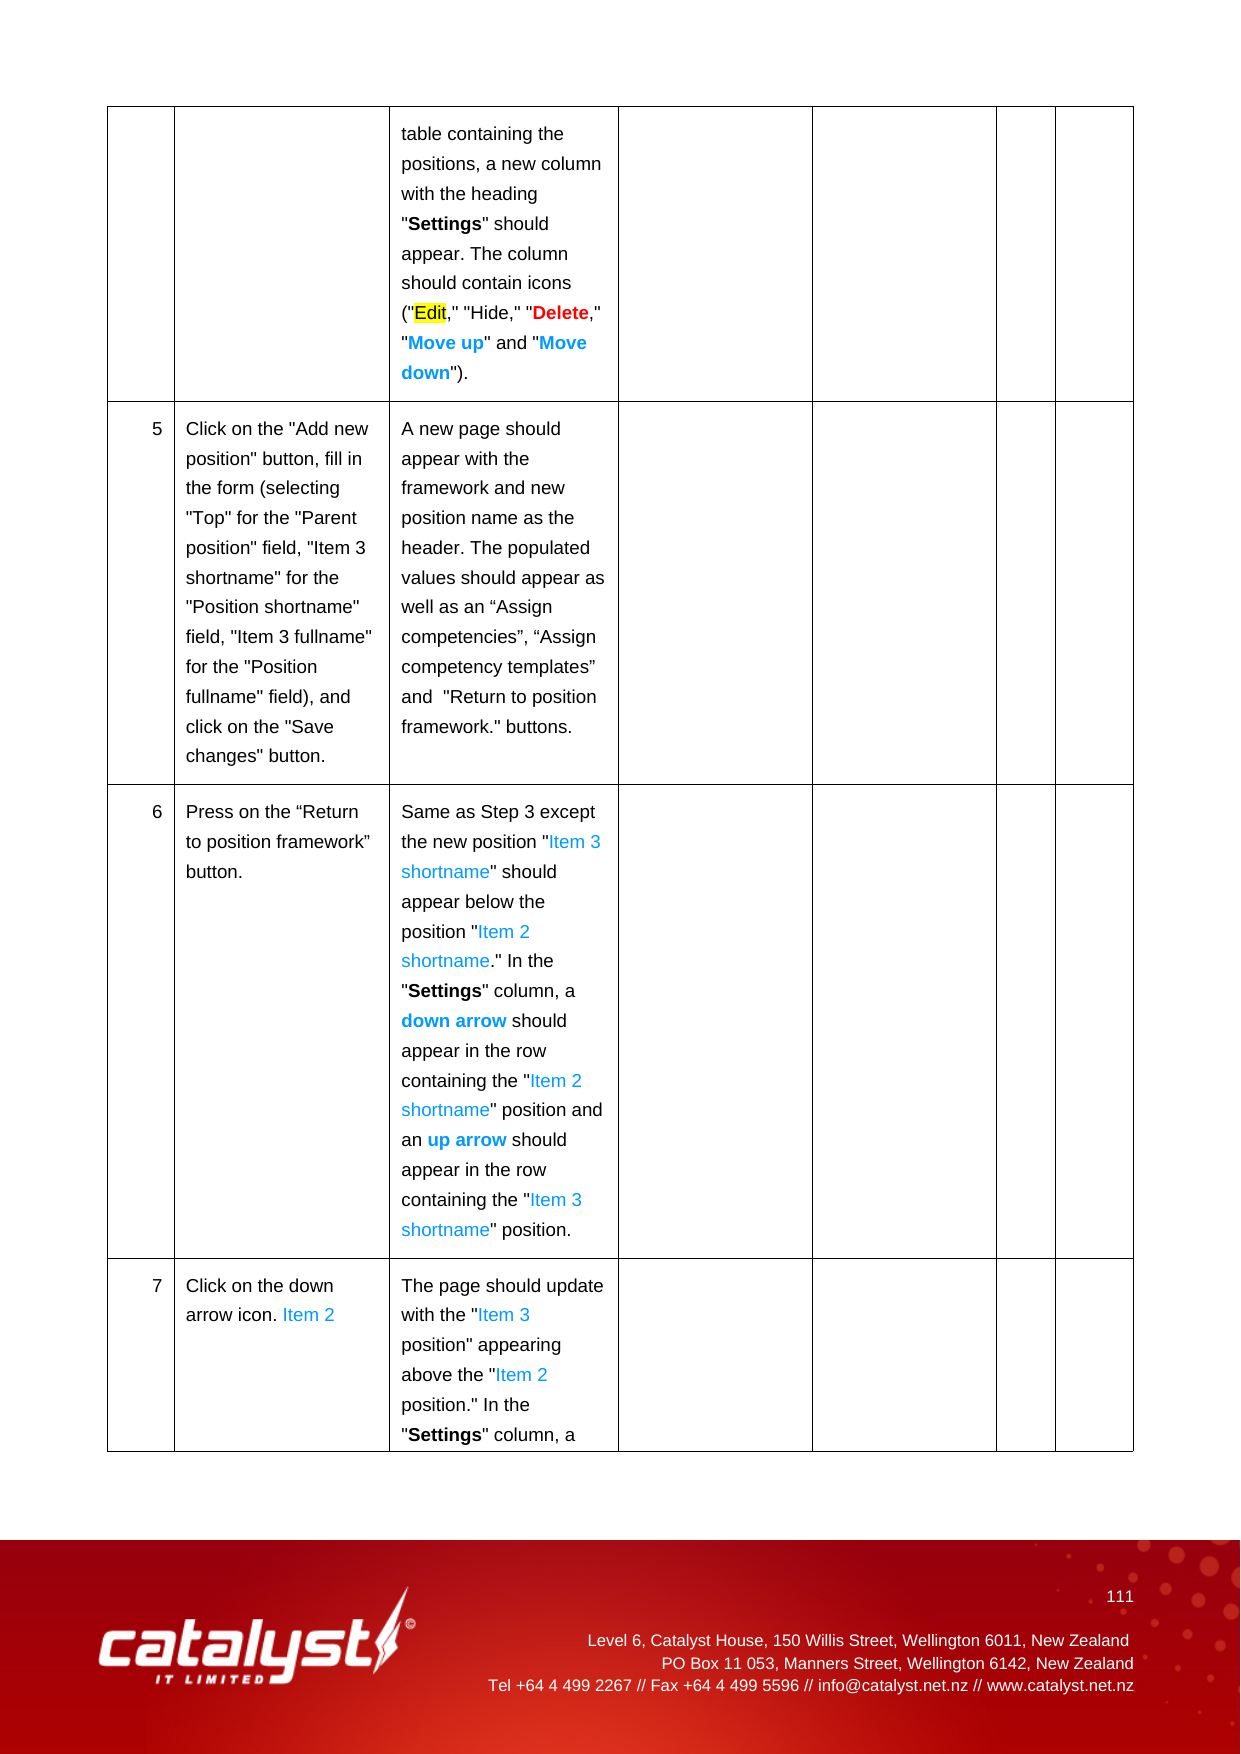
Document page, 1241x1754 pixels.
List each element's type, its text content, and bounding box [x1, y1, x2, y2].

table_cell [997, 1259, 1055, 1451]
table_cell [1056, 785, 1133, 1257]
table_cell [175, 107, 389, 401]
table_cell 6 [108, 785, 174, 1257]
table_cell [108, 107, 174, 401]
table_cell [997, 107, 1055, 401]
table_cell Click on the "Add new position" button, fill in the form (selecting "Top" for the "Parent position" field, "Item 3 shortname" for the "Position shortname" field, "Item 3 fullname" for the "Position fullname" field), and click on the "Save changes" button. [175, 402, 389, 784]
table_cell Click on the down arrow icon. Item 2 [175, 1259, 389, 1451]
picture [0, 1540, 1241, 1754]
table_cell [619, 107, 812, 401]
table_cell [997, 402, 1055, 784]
table_cell [813, 1259, 996, 1451]
table_cell [813, 402, 996, 784]
table_cell [813, 785, 996, 1257]
table_cell [619, 402, 812, 784]
table_cell [997, 785, 1055, 1257]
table_cell 7 [108, 1259, 174, 1451]
table_cell [1056, 107, 1133, 401]
table_cell [1056, 1259, 1133, 1451]
table_cell Press on the “Return to position framework” button. [175, 785, 389, 1257]
table_cell table containing the positions, a new column with the heading "Settings" should appear. The column should contain icons ("Edit," "Hide," "Delete," "Move up" and "Move down"). [390, 107, 618, 401]
table_cell [813, 107, 996, 401]
table_cell A new page should appear with the framework and new position name as the header. The populated values should appear as well as an “Assign competencies”, “Assign competency templates” and "Return to position framework." buttons. [390, 402, 618, 784]
table_cell 5 [108, 402, 174, 784]
table_cell [619, 785, 812, 1257]
table_cell [619, 1259, 812, 1451]
table_cell [1056, 402, 1133, 784]
table_cell The page should update with the "Item 3 position" appearing above the "Item 2 position." In the "Settings" column, a [390, 1259, 618, 1451]
table_cell Same as Step 3 except the new position "Item 3 shortname" should appear below the position "Item 2 shortname." In the "Settings" column, a down arrow should appear in the row containing the "Item 2 shortname" position and an up arrow should appear in the row containing the "Item 3 shortname" position. [390, 785, 618, 1257]
